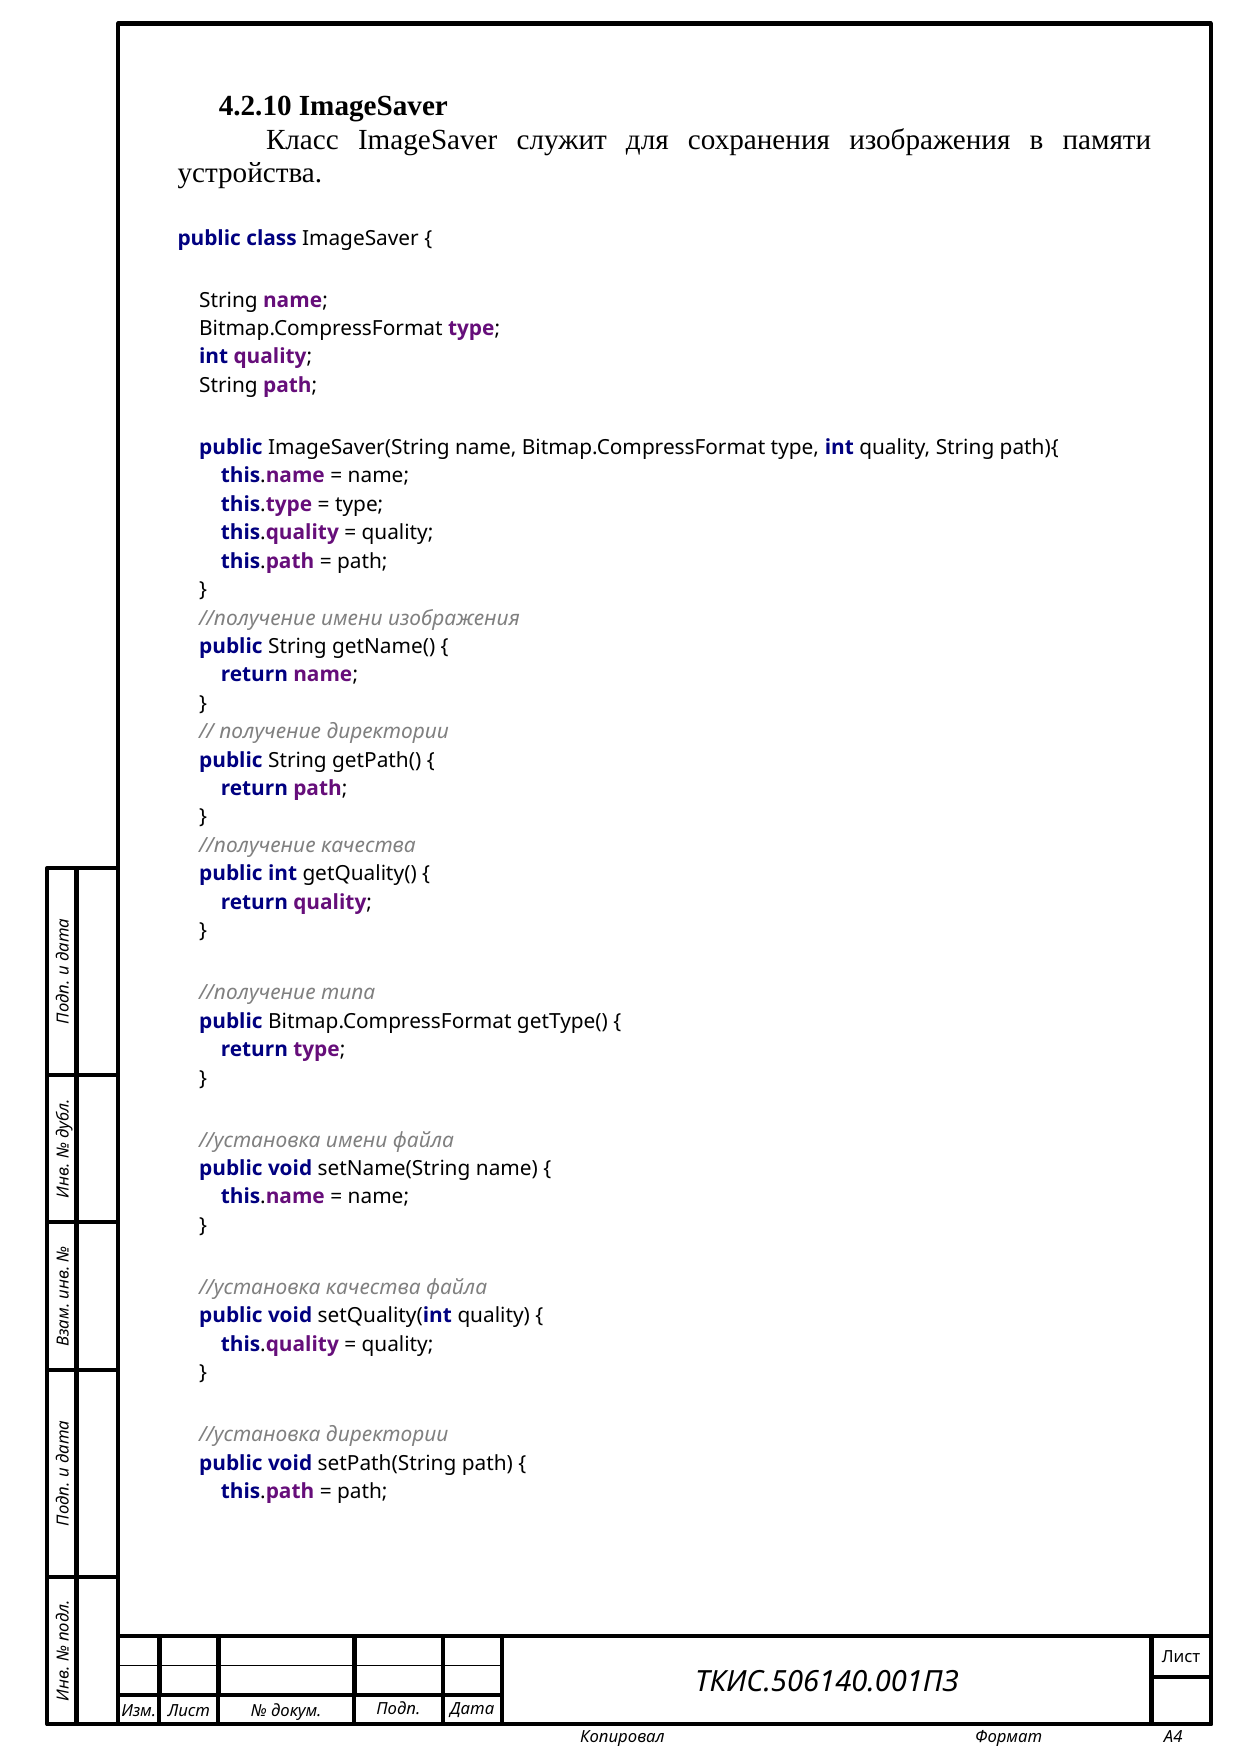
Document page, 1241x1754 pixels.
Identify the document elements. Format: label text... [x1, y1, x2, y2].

text Класс ImageSaver служит для сохранения изображения в памяти устройства. [177, 122, 1152, 189]
subtitle ImageSaver [218, 88, 1152, 122]
